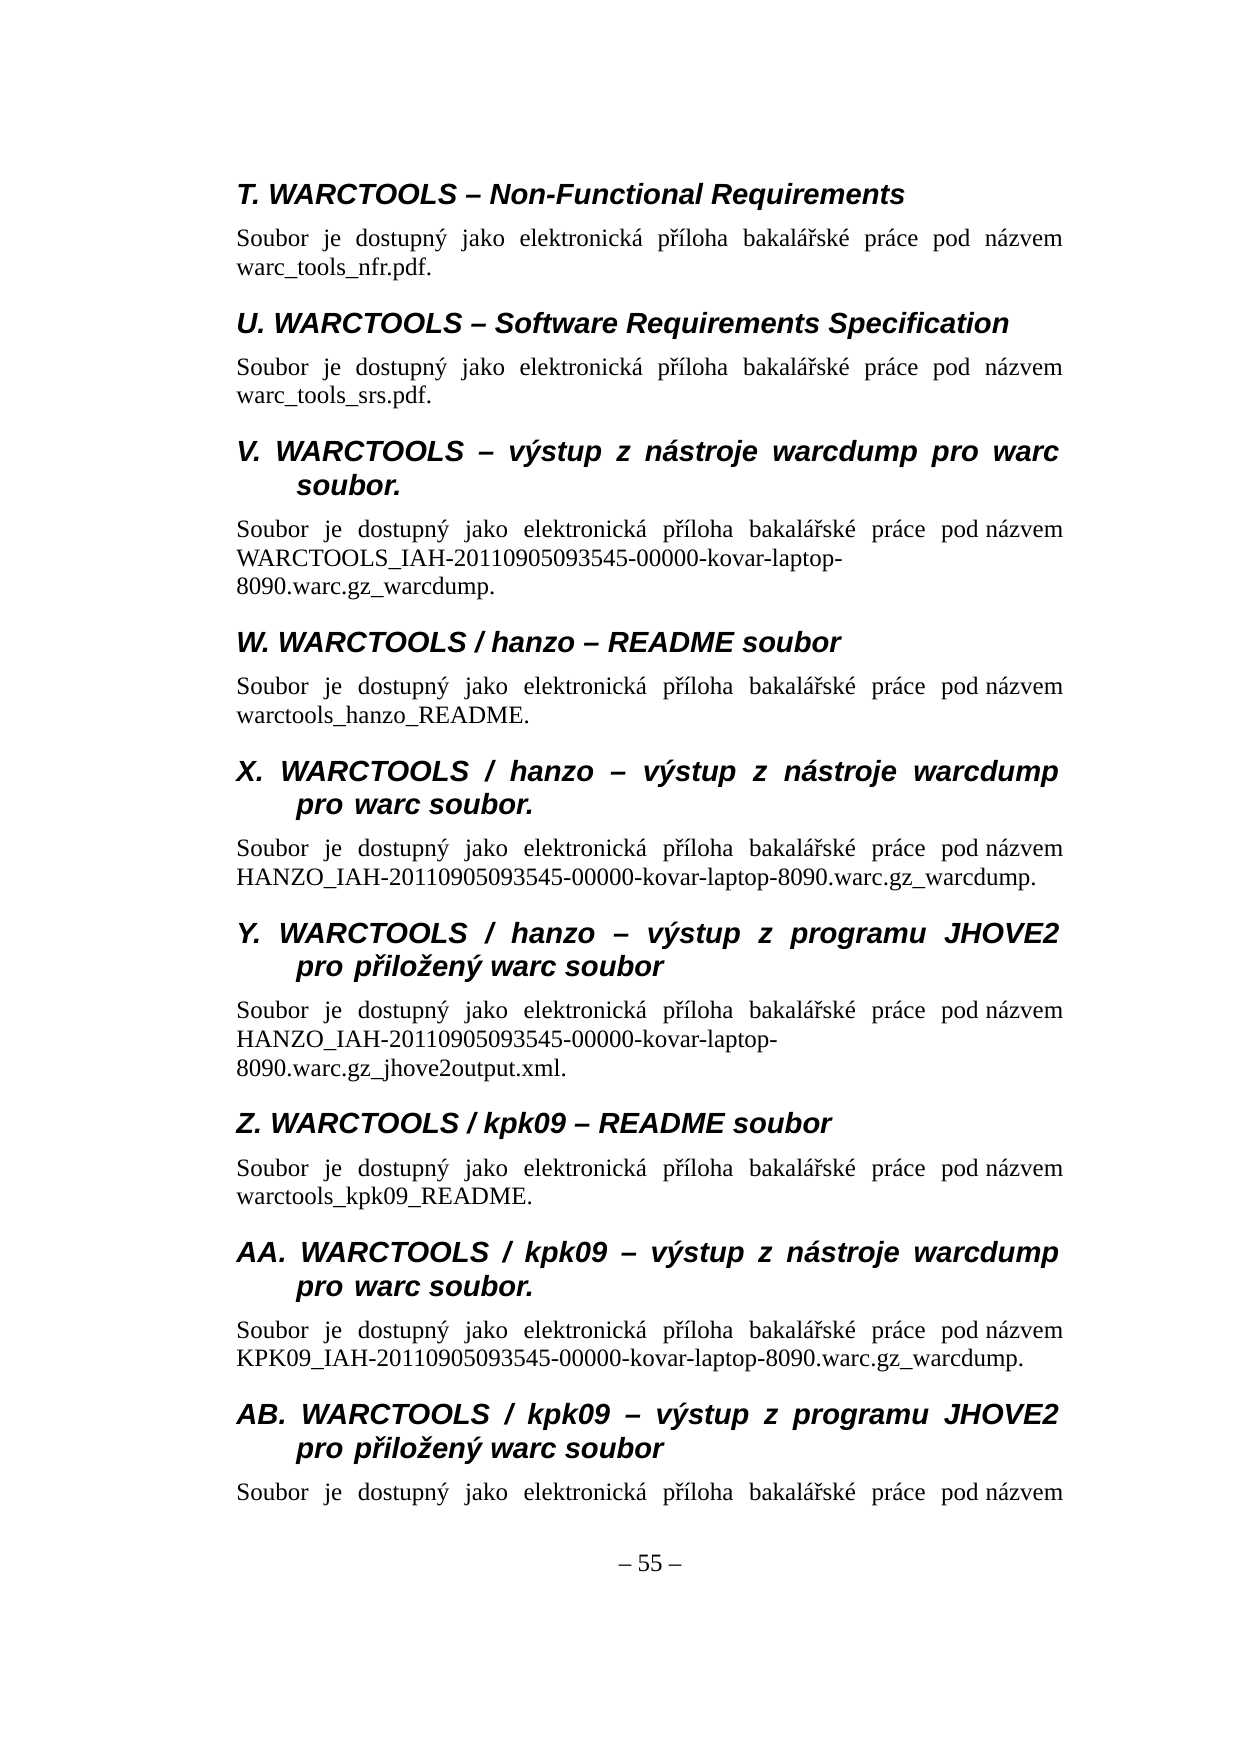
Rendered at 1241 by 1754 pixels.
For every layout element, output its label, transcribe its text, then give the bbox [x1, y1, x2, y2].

subtitle V. WARCTOOLS – výstup z nástroje warcdump pro warc soubor. [236, 434, 1063, 501]
subtitle AA. WARCTOOLS / kpk09 – výstup z nástroje warcdump pro warc soubor. [236, 1235, 1063, 1302]
text Soubor je dostupný jako elektronická příloha bakalářské práce pod názvem HANZO_IAH-20110905093545-00000-kovar-laptop-8090.warc.gz_jhove2output.xml. [236, 995, 1063, 1082]
text Soubor je dostupný jako elektronická příloha bakalářské práce pod názvem warctools_kpk09_README. [236, 1153, 1063, 1210]
subtitle T. WARCTOOLS – Non-Functional Requirements [236, 177, 1063, 211]
text Soubor je dostupný jako elektronická příloha bakalářské práce pod názvem warc_tools_srs.pdf. [236, 352, 1063, 409]
text Soubor je dostupný jako elektronická příloha bakalářské práce pod názvem WARCTOOLS_IAH-20110905093545-00000-kovar-laptop-8090.warc.gz_warcdump. [236, 514, 1063, 600]
subtitle X. WARCTOOLS / hanzo – výstup z nástroje warcdump pro warc soubor. [236, 754, 1063, 821]
subtitle Y. WARCTOOLS / hanzo – výstup z programu JHOVE2 pro přiložený warc soubor [236, 916, 1063, 983]
text Soubor je dostupný jako elektronická příloha bakalářské práce pod názvem warc_tools_nfr.pdf. [236, 223, 1063, 281]
subtitle U. WARCTOOLS – Software Requirements Specification [236, 306, 1063, 339]
text Soubor je dostupný jako elektronická příloha bakalářské práce pod názvem [236, 1477, 1063, 1506]
text Soubor je dostupný jako elektronická příloha bakalářské práce pod názvem warctools_hanzo_README. [236, 671, 1063, 729]
subtitle AB. WARCTOOLS / kpk09 – výstup z programu JHOVE2 pro přiložený warc soubor [236, 1397, 1063, 1464]
text Soubor je dostupný jako elektronická příloha bakalářské práce pod názvem HANZO_IAH-20110905093545-00000-kovar-laptop-8090.warc.gz_warcdump. [236, 833, 1063, 891]
subtitle W. WARCTOOLS / hanzo – README soubor [236, 625, 1063, 659]
subtitle Z. WARCTOOLS / kpk09 – README soubor [236, 1107, 1063, 1140]
text Soubor je dostupný jako elektronická příloha bakalářské práce pod názvem KPK09_IAH-20110905093545-00000-kovar-laptop-8090.warc.gz_warcdump. [236, 1315, 1063, 1372]
